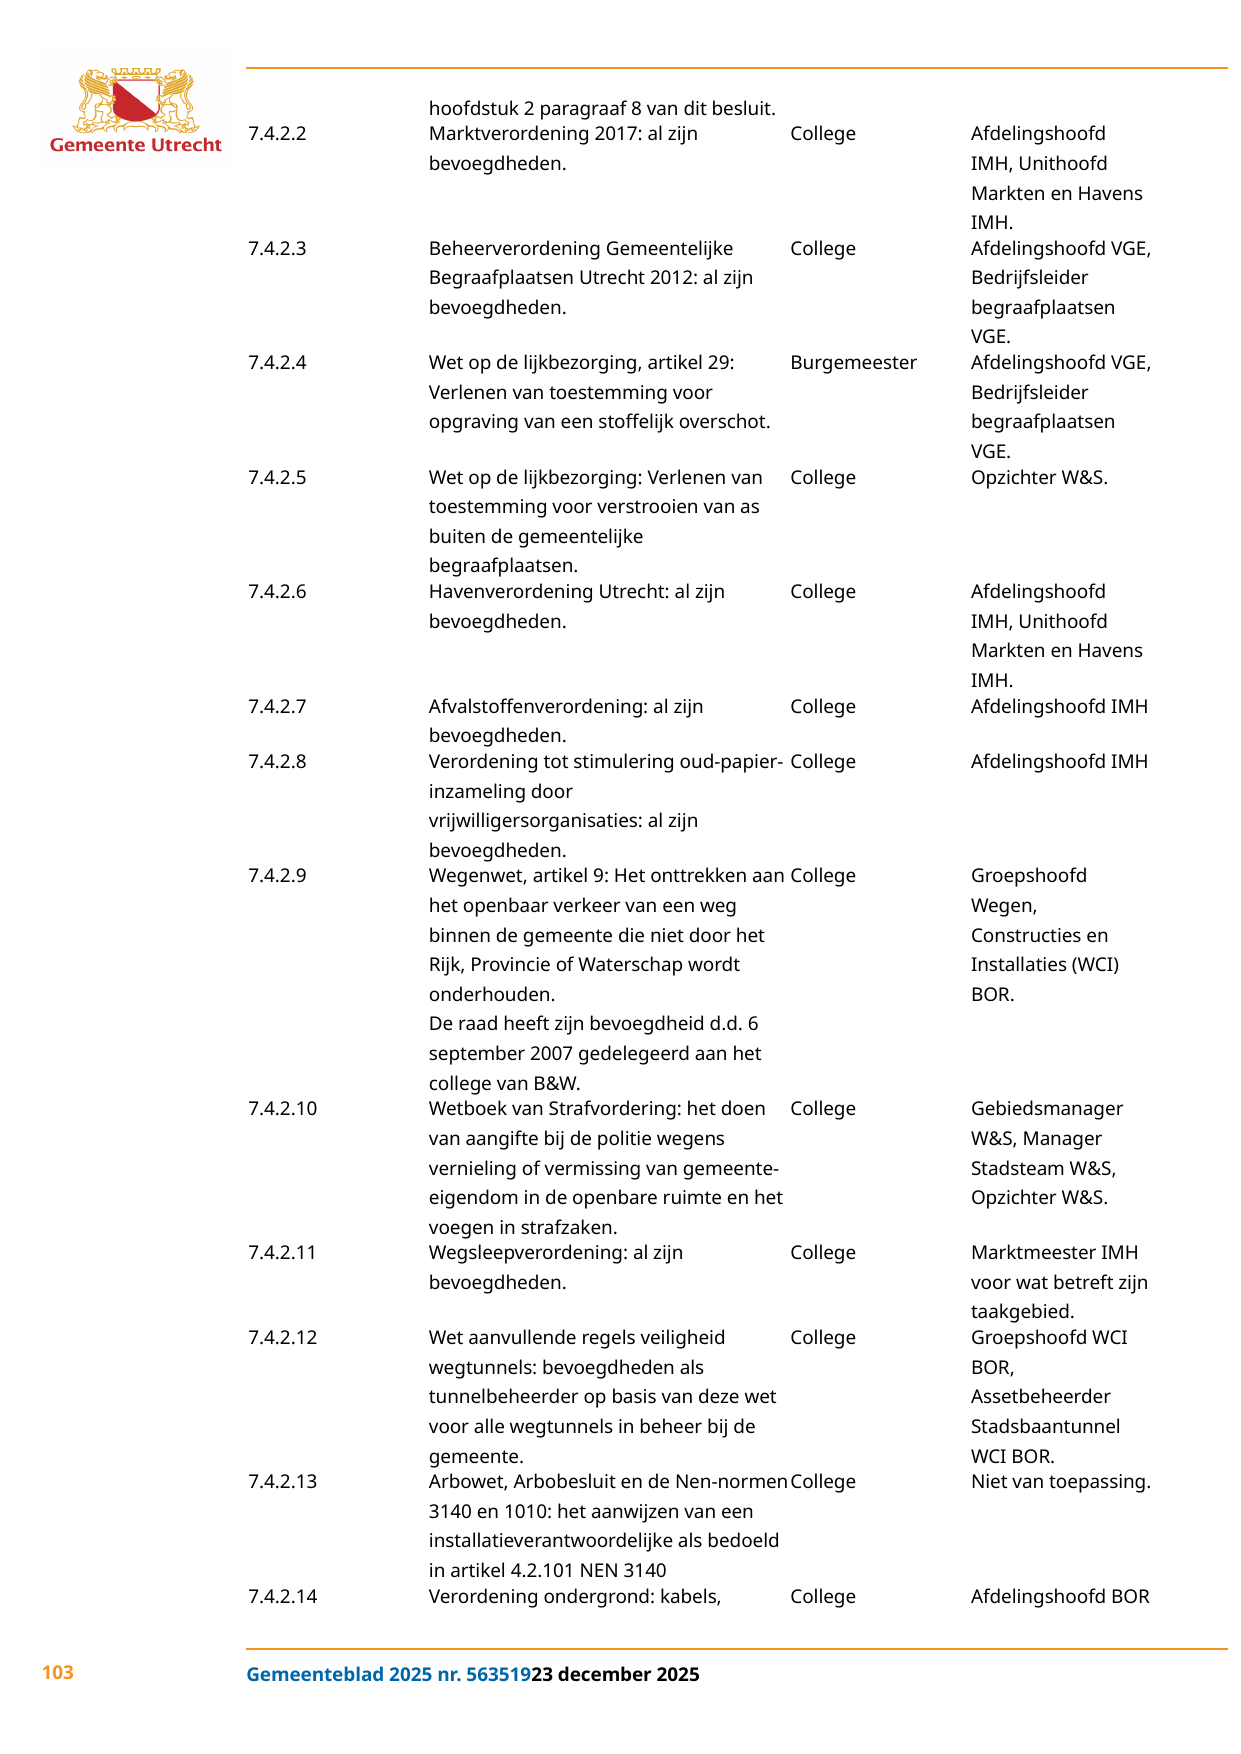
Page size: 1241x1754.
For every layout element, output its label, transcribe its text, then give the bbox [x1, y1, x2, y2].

table_cell Wegenwet, artikel 9: Het onttrekken aan het openbaar verkeer van een weg binnen de gemeente die niet door het Rijk, Provincie of Waterschap wordt onderhouden. De raad heeft zijn bevoegdheid d.d. 6 september 2007 gedelegeerd aan het college van B&W. [429, 863, 790, 1096]
table_cell 7.4.2.12 [248, 1325, 429, 1468]
table_cell Afdelingshoofd IMH, Unithoofd Markten en Havens IMH. [971, 579, 1152, 693]
table_cell hoofdstuk 2 paragraaf 8 van dit besluit. [429, 95, 790, 121]
table_cell Verordening tot stimulering oud-papier-inzameling door vrijwilligersorganisaties: al zijn bevoegdheden. [429, 748, 790, 863]
table_cell Wet aanvullende regels veiligheid wegtunnels: bevoegdheden als tunnelbeheerder op basis van deze wet voor alle wegtunnels in beheer bij de gemeente. [429, 1325, 790, 1468]
table_cell Afdelingshoofd VGE, Bedrijfsleider begraafplaatsen VGE. [971, 235, 1152, 349]
table_cell 7.4.2.7 [248, 693, 429, 748]
table_cell Afdelingshoofd IMH [971, 693, 1152, 748]
table_cell College [790, 579, 971, 693]
table_cell Afdelingshoofd VGE, Bedrijfsleider begraafplaatsen VGE. [971, 350, 1152, 464]
table_cell Wet op de lijkbezorging, artikel 29: Verlenen van toestemming voor opgraving van een stoffelijk overschot. [429, 350, 790, 464]
table_cell College [790, 1469, 971, 1583]
table_cell Beheerverordening Gemeentelijke Begraafplaatsen Utrecht 2012: al zijn bevoegdheden. [429, 235, 790, 349]
table_cell Opzichter W&S. [971, 464, 1152, 578]
table_cell [790, 95, 971, 121]
table_cell Verordening ondergrond: kabels, [429, 1583, 790, 1609]
table_cell College [790, 748, 971, 863]
table_cell College [790, 464, 971, 578]
table_cell 7.4.2.2 [248, 121, 429, 235]
table_cell Marktverordening 2017: al zijn bevoegdheden. [429, 121, 790, 235]
table_cell Afdelingshoofd IMH, Unithoofd Markten en Havens IMH. [971, 121, 1152, 235]
table_cell Arbowet, Arbobesluit en de Nen-normen 3140 en 1010: het aanwijzen van een installatieverantwoordelijke als bedoeld in artikel 4.2.101 NEN 3140 [429, 1469, 790, 1583]
table_cell Marktmeester IMH voor wat betreft zijn taakgebied. [971, 1240, 1152, 1324]
table_cell Wet op de lijkbezorging: Verlenen van toestemming voor verstrooien van as buiten de gemeentelijke begraafplaatsen. [429, 464, 790, 578]
table_cell Havenverordening Utrecht: al zijn bevoegdheden. [429, 579, 790, 693]
table_cell College [790, 1583, 971, 1609]
table_cell 7.4.2.5 [248, 464, 429, 578]
table_cell College [790, 1325, 971, 1468]
table_cell Afdelingshoofd IMH [971, 748, 1152, 863]
table_cell College [790, 121, 971, 235]
table_cell College [790, 863, 971, 1096]
table_cell Niet van toepassing. [971, 1469, 1152, 1583]
table_cell 7.4.2.10 [248, 1096, 429, 1239]
table_cell Gebiedsmanager W&S, Manager Stadsteam W&S, Opzichter W&S. [971, 1096, 1152, 1239]
table_cell [971, 95, 1152, 121]
table_cell Afdelingshoofd BOR [971, 1583, 1152, 1609]
table_cell 7.4.2.6 [248, 579, 429, 693]
table_cell Burgemeester [790, 350, 971, 464]
table_cell Wetboek van Strafvordering: het doen van aangifte bij de politie wegens vernieling of vermissing van gemeente-eigendom in de openbare ruimte en het voegen in strafzaken. [429, 1096, 790, 1239]
picture [41, 47, 231, 172]
table_cell College [790, 1096, 971, 1239]
table_cell 7.4.2.13 [248, 1469, 429, 1583]
table_cell 7.4.2.8 [248, 748, 429, 863]
table_cell Wegsleepverordening: al zijn bevoegdheden. [429, 1240, 790, 1324]
table_cell Groepshoofd WCI BOR, Assetbeheerder Stadsbaantunnel WCI BOR. [971, 1325, 1152, 1468]
table_cell 7.4.2.9 [248, 863, 429, 1096]
table_cell 7.4.2.14 [248, 1583, 429, 1609]
table_cell College [790, 693, 971, 748]
table_cell College [790, 235, 971, 349]
table_cell Groepshoofd Wegen, Constructies en Installaties (WCI) BOR. [971, 863, 1152, 1096]
table_cell 7.4.2.4 [248, 350, 429, 464]
table_cell 7.4.2.3 [248, 235, 429, 349]
table_cell Afvalstoffenverordening: al zijn bevoegdheden. [429, 693, 790, 748]
table_cell College [790, 1240, 971, 1324]
table_cell [248, 95, 429, 121]
table_cell 7.4.2.11 [248, 1240, 429, 1324]
